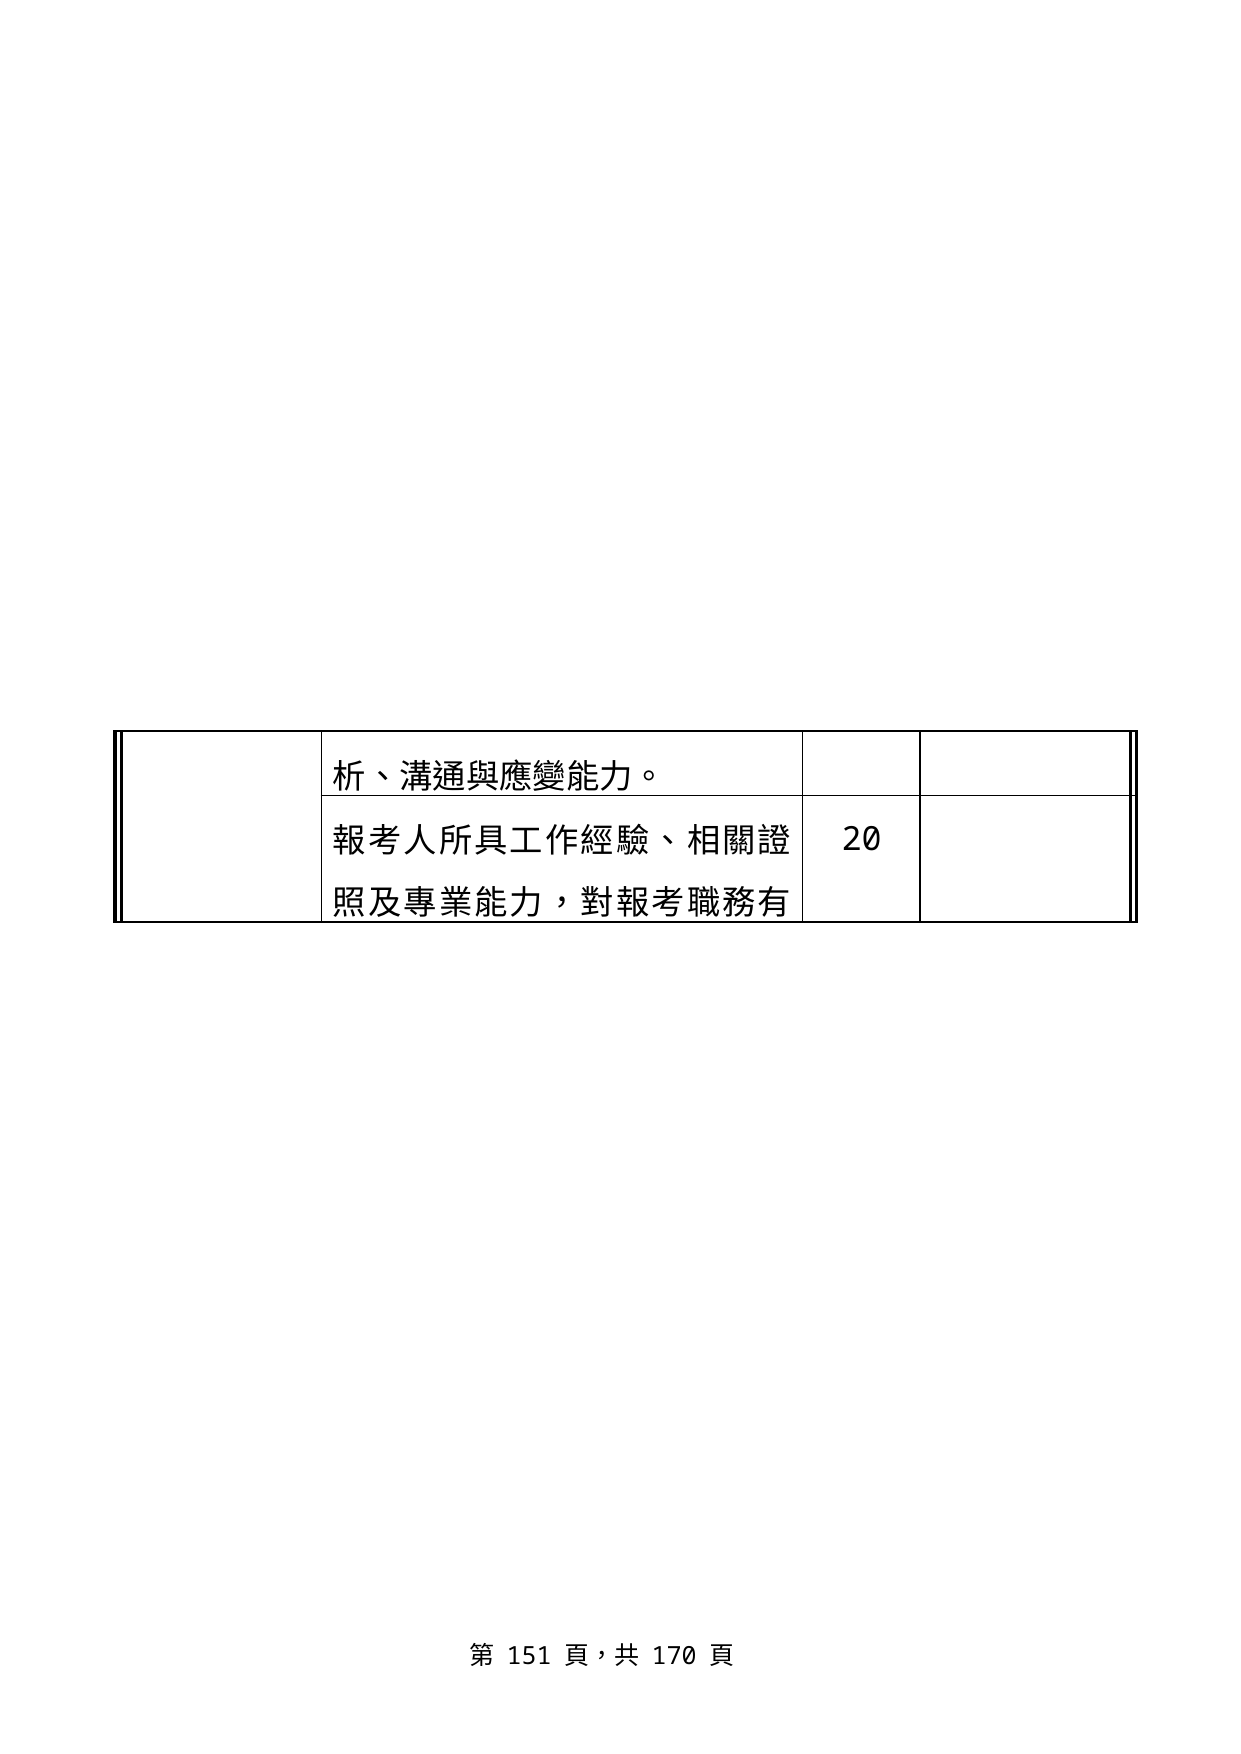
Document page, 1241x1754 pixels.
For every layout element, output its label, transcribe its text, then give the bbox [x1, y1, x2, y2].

table_cell [803, 732, 919, 794]
table_cell 析、溝通與應變能力。 [322, 732, 802, 794]
table_cell 20 [803, 796, 919, 921]
table_cell [921, 796, 1129, 921]
table_cell [921, 732, 1129, 794]
table_cell 報考人所具工作經驗、相關證照及專業能力，對報考職務有 [322, 796, 802, 921]
table_cell [123, 732, 321, 921]
